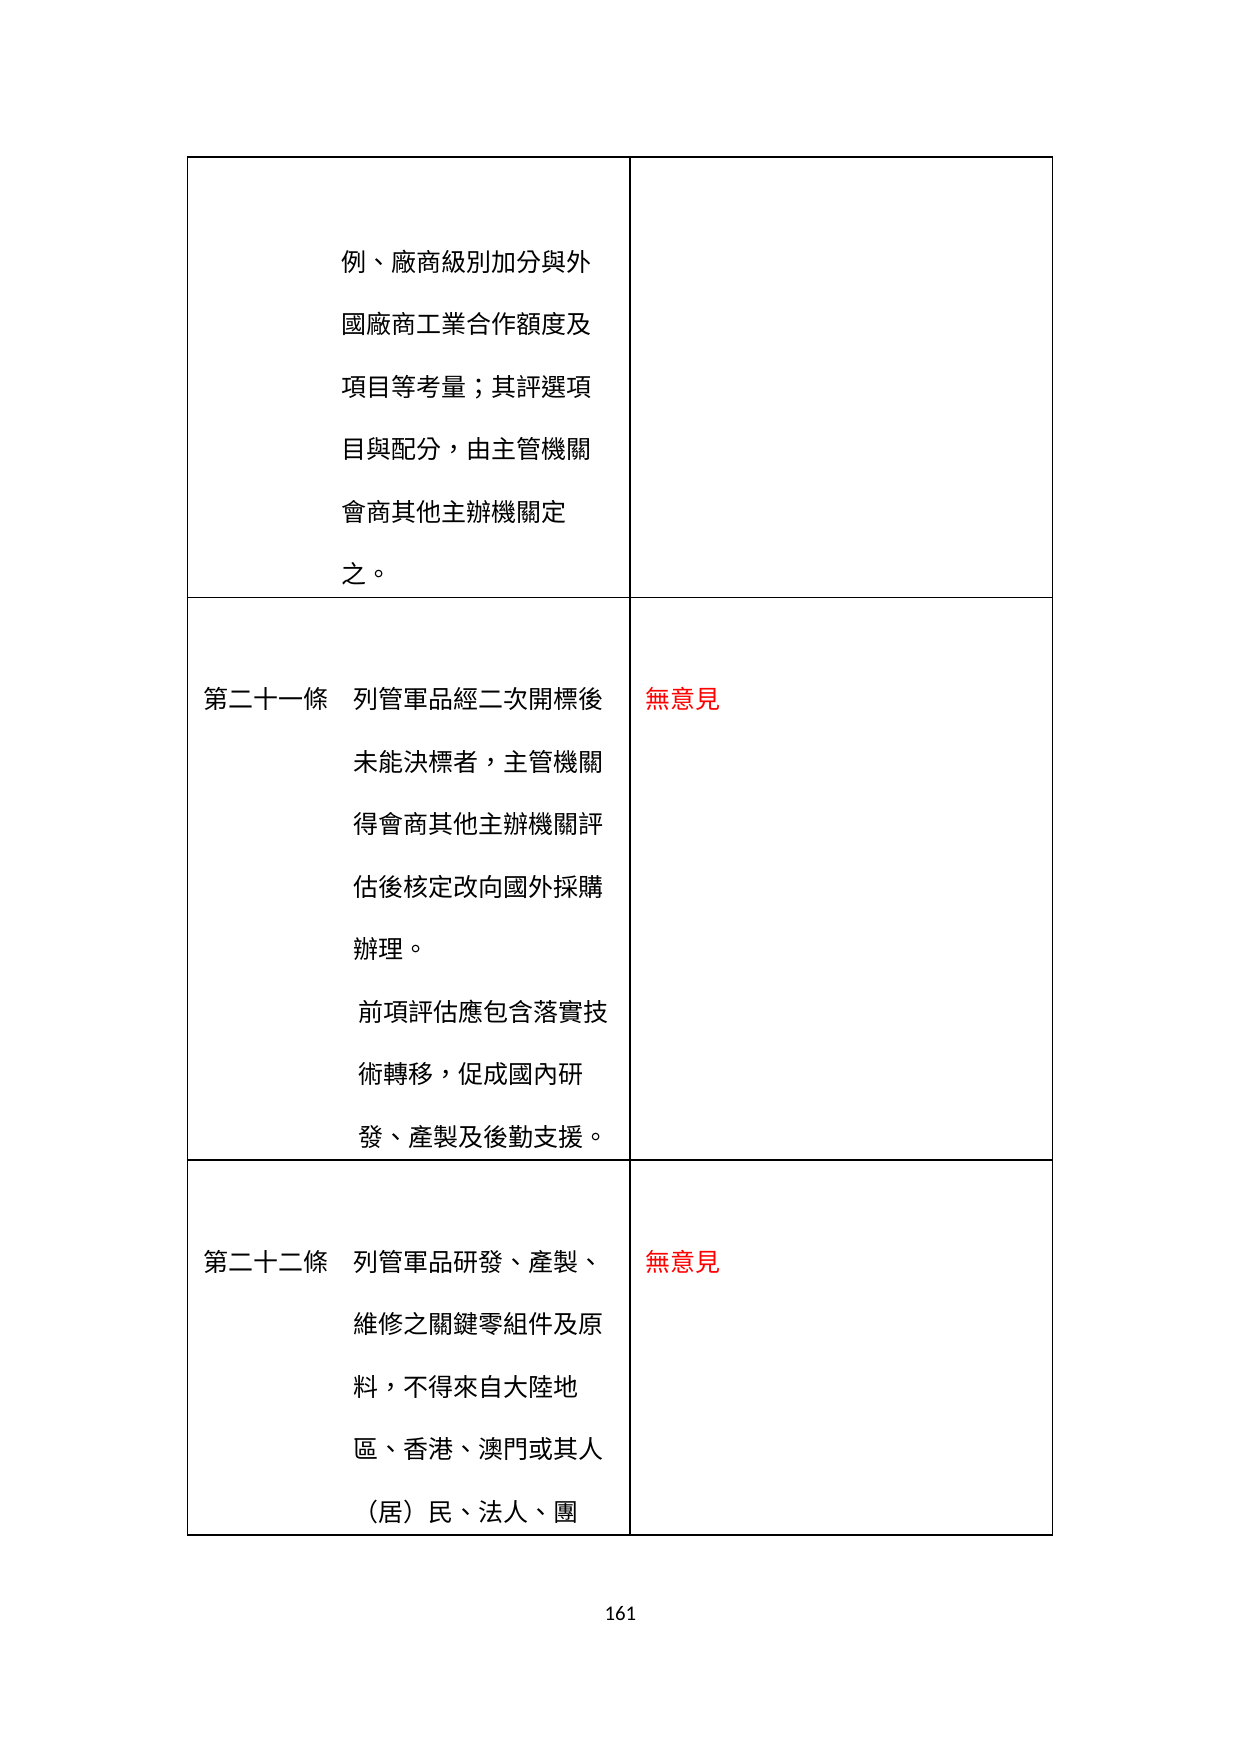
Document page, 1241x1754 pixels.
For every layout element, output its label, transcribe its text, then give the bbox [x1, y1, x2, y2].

table_cell 例、廠商級別加分與外國廠商工業合作額度及項目等考量；其評選項目與配分，由主管機關會商其他主辦機關定之。 [188, 158, 629, 597]
table_cell [631, 158, 1052, 597]
table_cell 無意見 [631, 1161, 1052, 1534]
table_cell 第二十一條 列管軍品經二次開標後未能決標者，主管機關得會商其他主辦機關評估後核定改向國外採購辦理。 前項評估應包含落實技術轉移，促成國內研發、產製及後勤支援。 [188, 598, 629, 1159]
table_cell 第二十二條 列管軍品研發、產製、維修之關鍵零組件及原料，不得來自大陸地區、香港、澳門或其人（居）民、法人、團 [188, 1161, 629, 1534]
table_cell 無意見 [631, 598, 1052, 1159]
